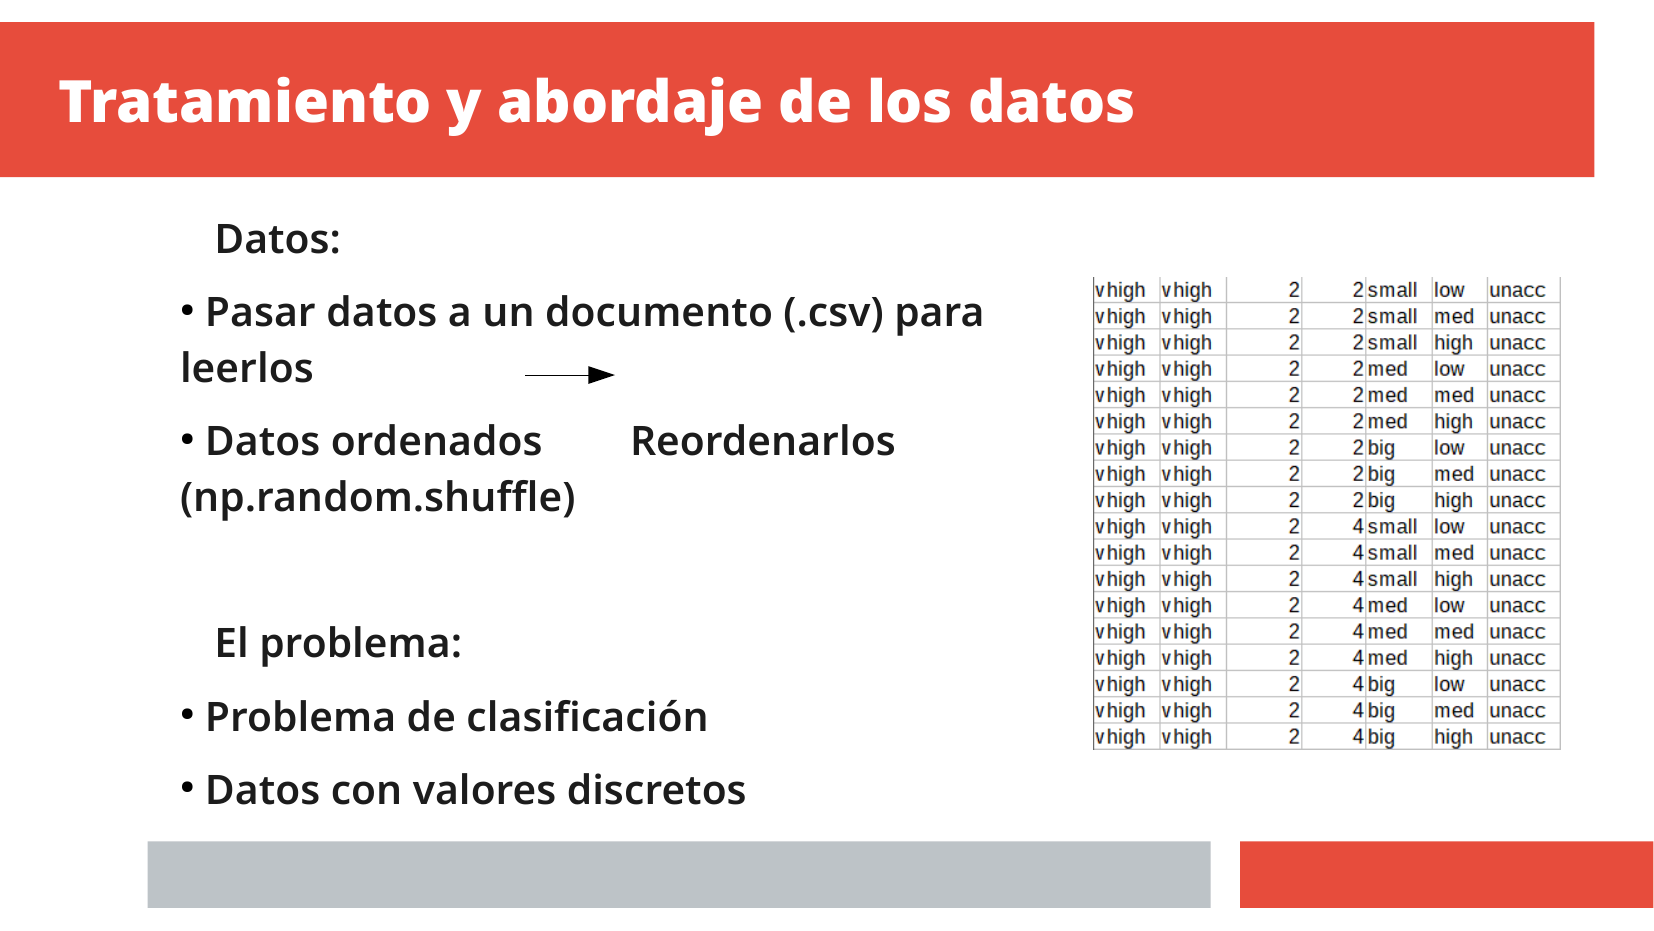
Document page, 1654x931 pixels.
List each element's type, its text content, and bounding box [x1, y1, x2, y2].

picture [1093, 277, 1561, 751]
list Datos: Pasar datos a un documento (.csv) para leerlos Datos ordenados Reordenarlos (np.random.shuffle) El problema: Problema de clasificación Datos con valores discretos [180, 210, 1051, 829]
title Tratamiento y abordaje de los datos [59, 60, 1595, 138]
